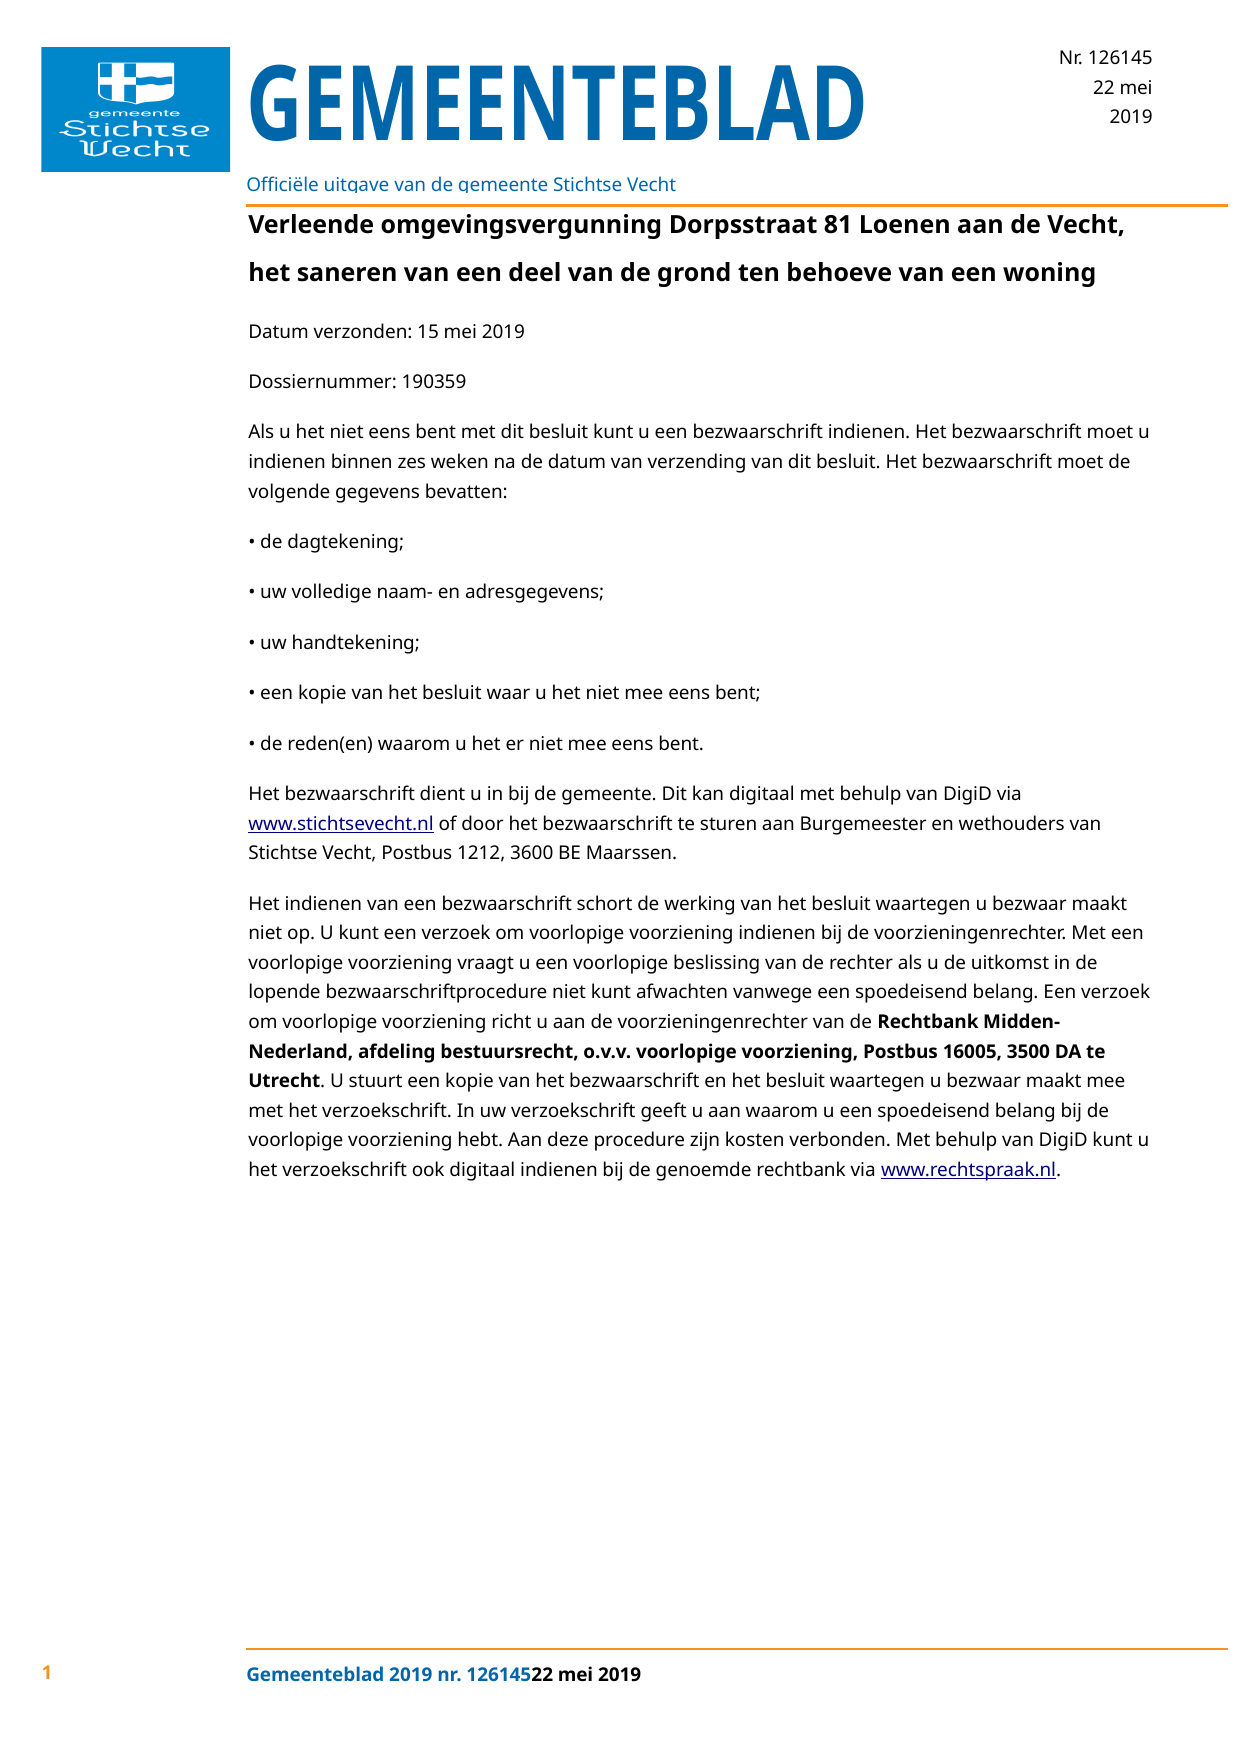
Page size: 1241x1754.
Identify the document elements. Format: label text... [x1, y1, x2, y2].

text Verleende omgevingsvergunning Dorpsstraat 81 Loenen aan de Vecht, het saneren van een deel van de grond ten behoeve van een woning [248, 207, 1152, 288]
picture [99, 63, 135, 101]
text • de dagtekening; [248, 528, 1152, 554]
text • uw handtekening; [248, 629, 1152, 655]
text Als u het niet eens bent met dit besluit kunt u een bezwaarschrift indienen. Het bezwaarschrift moet u indienen binnen zes weken na de datum van verzending van dit besluit. Het bezwaarschrift moet de volgende gegevens bevatten: [248, 419, 1152, 504]
picture [137, 63, 174, 103]
text • de reden(en) waarom u het er niet mee eens bent. [248, 730, 1152, 756]
text • een kopie van het besluit waar u het niet mee eens bent; [248, 679, 1152, 705]
text Het bezwaarschrift dient u in bij de gemeente. Dit kan digitaal met behulp van DigiD via www.stichtsevecht.nl of door het bezwaarschrift te sturen aan Burgemeester en wethouders van Stichtse Vecht, Postbus 1212, 3600 BE Maarssen. [248, 780, 1152, 865]
text Dossiernummer: 190359 [248, 368, 1152, 394]
text • uw volledige naam- en adresgegevens; [248, 579, 1152, 604]
text Datum verzonden: 15 mei 2019 [248, 318, 1152, 344]
text Het indienen van een bezwaarschrift schort de werking van het besluit waartegen u bezwaar maakt niet op. U kunt een verzoek om voorlopige voorziening indienen bij de voorzieningenrechter. Met een voorlopige voorziening vraagt u een voorlopige beslissing van de rechter als u de uitkomst in de lopende bezwaarschriftprocedure niet kunt afwachten vanwege een spoedeisend belang. Een verzoek om voorlopige voorziening richt u aan de voorzieningenrechter van de Rechtbank Midden-Nederland, afdeling bestuursrecht, o.v.v. voorlopige voorziening, Postbus 16005, 3500 DA te Utrecht. U stuurt een kopie van het bezwaarschrift en het besluit waartegen u bezwaar maakt mee met het verzoekschrift. In uw verzoekschrift geeft u aan waarom u een spoedeisend belang bij de voorlopige voorziening hebt. Aan deze procedure zijn kosten verbonden. Met behulp van DigiD kunt u het verzoekschrift ook digitaal indienen bij de genoemde rechtbank via www.rechtspraak.nl. [248, 890, 1152, 1182]
